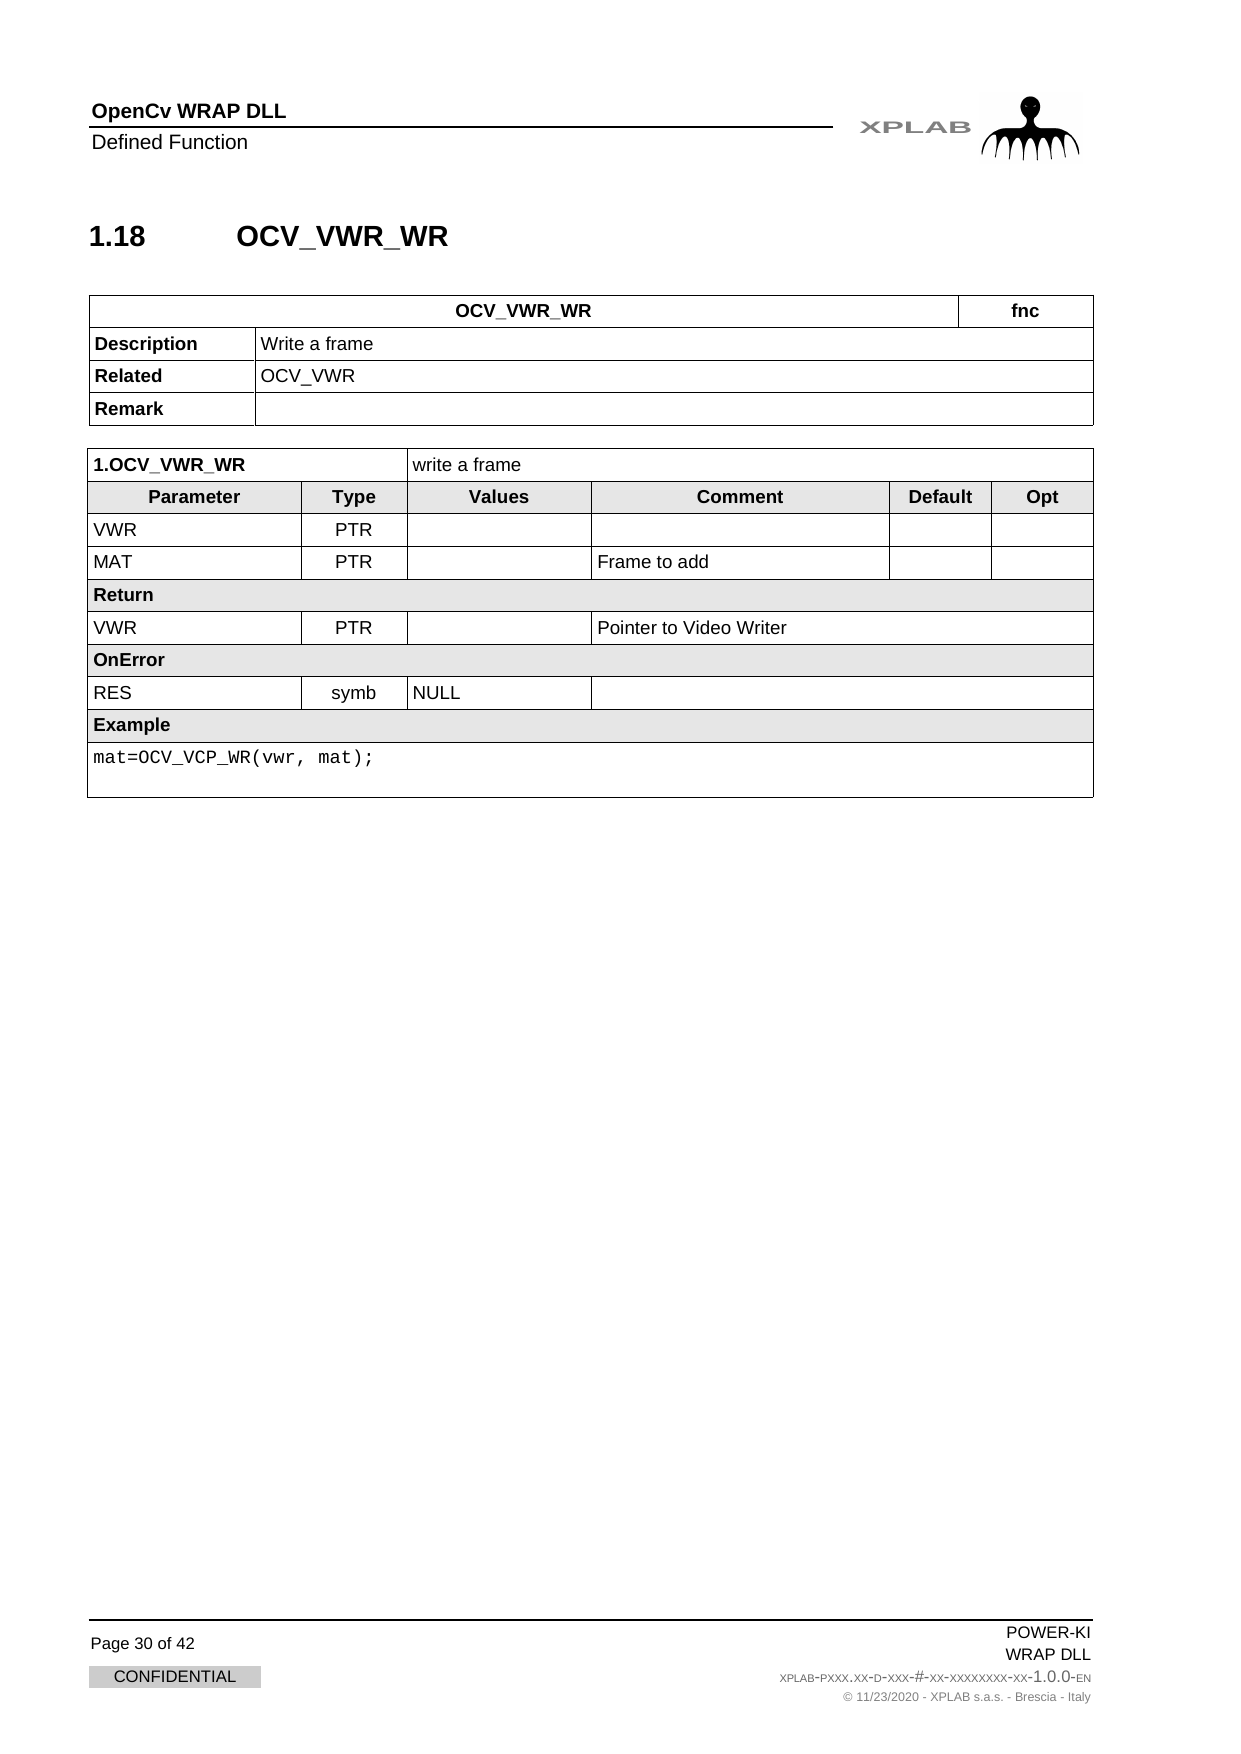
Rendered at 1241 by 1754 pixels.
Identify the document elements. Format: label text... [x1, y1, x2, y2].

table_cell PTR [302, 547, 407, 579]
table_cell Values [408, 482, 591, 513]
table_cell PTR [302, 514, 407, 546]
table_cell VWR [88, 514, 301, 546]
table_cell Default [890, 482, 991, 513]
table_cell VWR [88, 612, 301, 644]
table_cell Return [88, 580, 1093, 611]
table_cell [890, 514, 991, 546]
table_header write a frame [408, 449, 1093, 481]
table_cell symb [302, 677, 407, 709]
table_cell OnError [88, 645, 1093, 676]
table_cell PTR [302, 612, 407, 644]
table_cell [992, 514, 1093, 546]
table_cell OCV_VWR [256, 361, 1093, 392]
table_cell Example [88, 710, 1093, 742]
table_cell Remark [90, 393, 254, 425]
table_cell [992, 547, 1093, 579]
table_cell mat=OCV_VCP_WR(vwr, mat); [88, 743, 1093, 797]
table_cell [408, 612, 591, 644]
table_cell Description [90, 328, 254, 360]
table_cell MAT [88, 547, 301, 579]
table_cell Parameter [88, 482, 301, 513]
table_cell NULL [408, 677, 591, 709]
table_cell [408, 547, 591, 579]
table_cell [592, 514, 889, 546]
table_cell [890, 547, 991, 579]
table_cell Pointer to Video Writer [592, 612, 1093, 644]
table_cell Type [302, 482, 407, 513]
table_cell [408, 514, 591, 546]
table_cell Write a frame [256, 328, 1093, 360]
table_cell Related [90, 361, 254, 392]
picture [978, 92, 1083, 164]
table_header OCV_VWR_WR [90, 296, 958, 327]
table_cell Comment [592, 482, 889, 513]
table_header fnc [959, 296, 1093, 327]
table_header 1.OCV_VWR_WR [88, 449, 407, 481]
subtitle OCV_VWR_WR [88, 220, 1093, 252]
table_cell Frame to add [592, 547, 889, 579]
table_cell [256, 393, 1093, 425]
table_cell Opt [992, 482, 1093, 513]
table_cell RES [88, 677, 301, 709]
table_cell [592, 677, 1093, 709]
